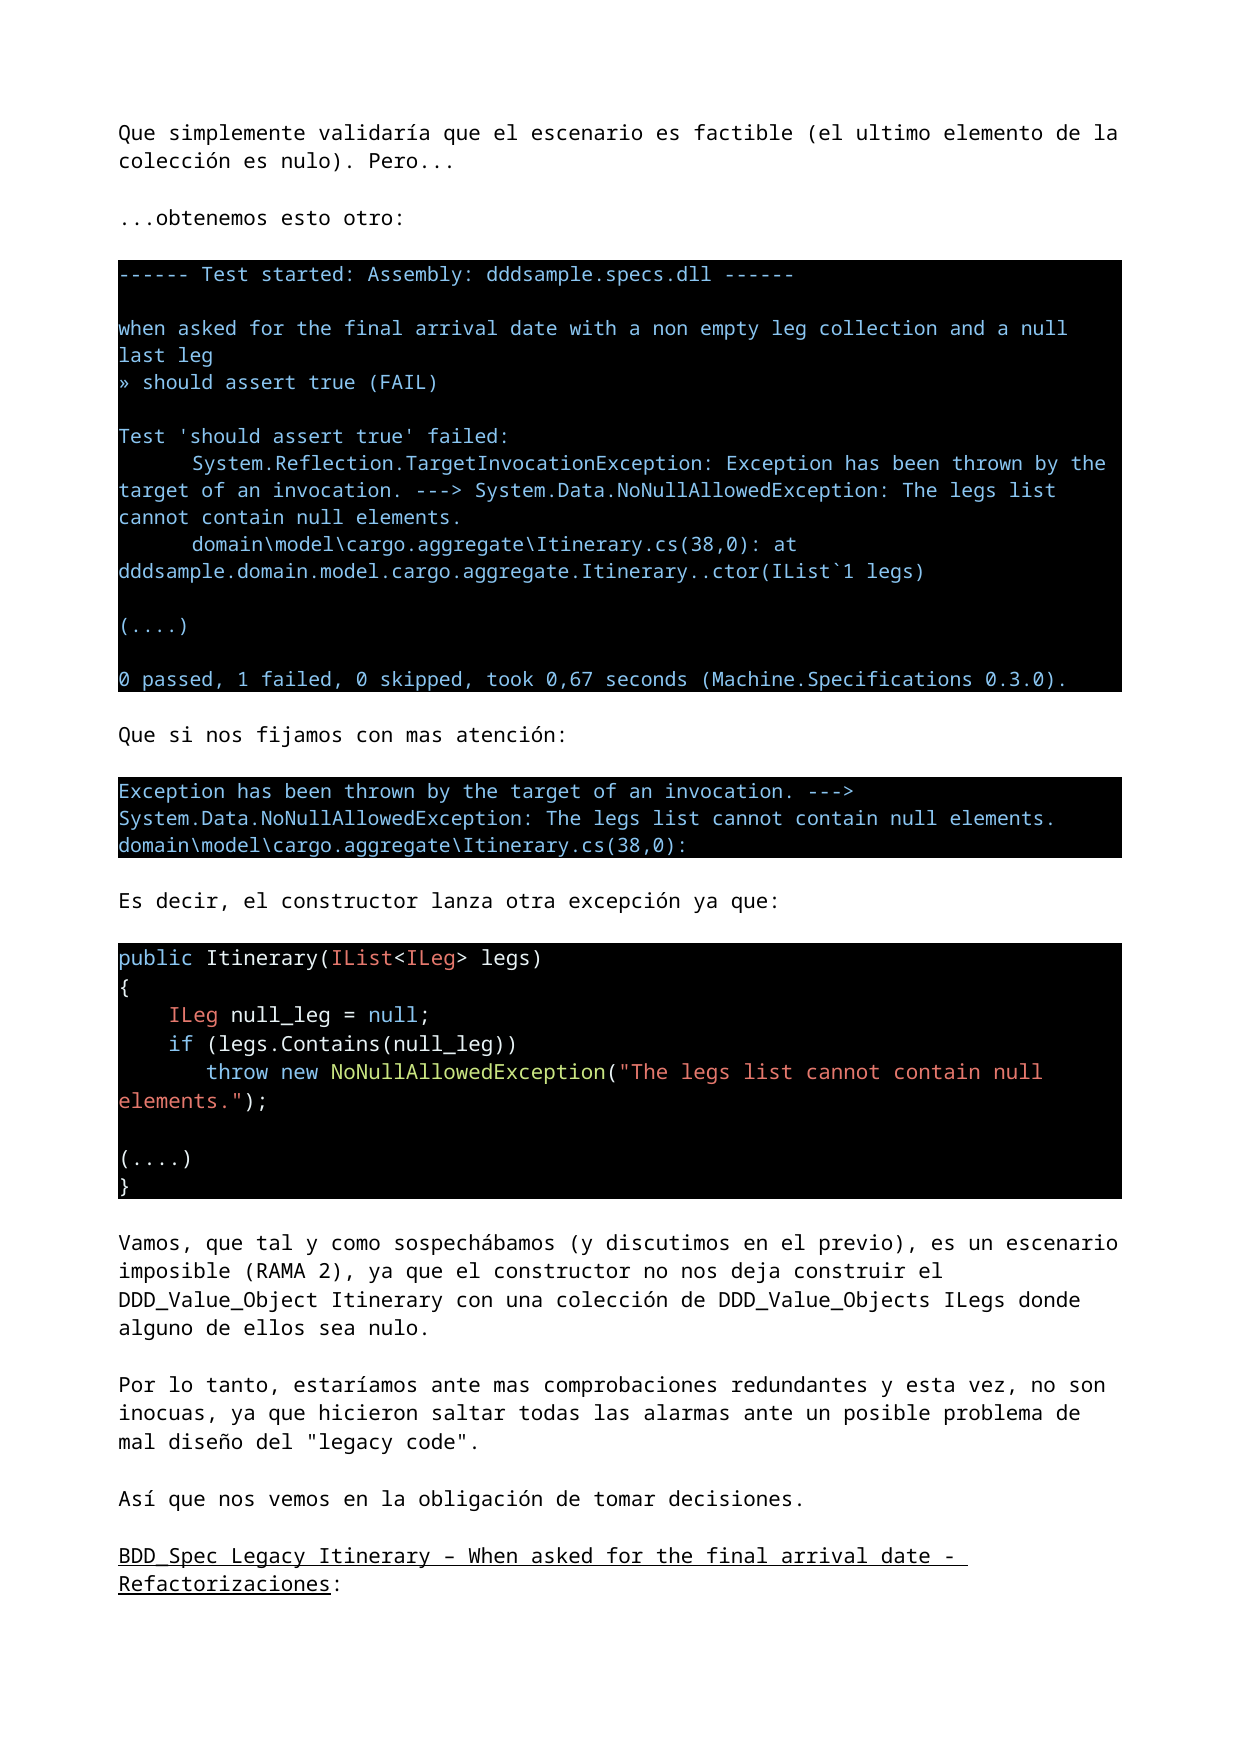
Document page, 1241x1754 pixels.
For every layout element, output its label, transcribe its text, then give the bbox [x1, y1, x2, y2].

text when asked for the final arrival date with a non empty leg collection and a null last leg [118, 314, 1122, 368]
text Que si nos fijamos con mas atención: [118, 720, 1122, 749]
text System.Reflection.TargetInvocationException: Exception has been thrown by the target of an invocation. ---> System.Data.NoNullAllowedException: The legs list cannot contain null elements. [118, 449, 1122, 530]
text if (legs.Contains(null_leg)) [118, 1029, 1122, 1057]
text Vamos, que tal y como sospechábamos (y discutimos en el previo), es un escenario imposible (RAMA 2), ya que el constructor no nos deja construir el DDD_Value_Object Itinerary con una colección de DDD_Value_Objects ILegs donde alguno de ellos sea nulo. [118, 1228, 1122, 1342]
text { [118, 972, 1122, 1000]
text Así que nos vemos en la obligación de tomar decisiones. [118, 1484, 1122, 1512]
text Es decir, el constructor lanza otra excepción ya que: [118, 887, 1122, 915]
text ------ Test started: Assembly: dddsample.specs.dll ------ [118, 260, 1122, 287]
text domain\model\cargo.aggregate\Itinerary.cs(38,0): at dddsample.domain.model.cargo.aggregate.Itinerary..ctor(IList`1 legs) [118, 530, 1122, 584]
text domain\model\cargo.aggregate\Itinerary.cs(38,0): [118, 831, 1122, 858]
text Exception has been thrown by the target of an invocation. ---> System.Data.NoNullAllowedException: The legs list cannot contain null elements. [118, 777, 1122, 831]
text throw new NoNullAllowedException("The legs list cannot contain null elements."); [118, 1057, 1122, 1114]
text BDD_Spec Legacy Itinerary – When asked for the final arrival date - Refactorizaciones: [118, 1541, 1122, 1598]
text public Itinerary(IList<ILeg> legs) [118, 943, 1122, 972]
text } [118, 1171, 1122, 1199]
text Que simplemente validaría que el escenario es factible (el ultimo elemento de la colección es nulo). Pero... [118, 118, 1122, 175]
text Test 'should assert true' failed: [118, 422, 1122, 449]
text » should assert true (FAIL) [118, 368, 1122, 395]
text ILeg null_leg = null; [118, 1000, 1122, 1029]
text Por lo tanto, estaríamos ante mas comprobaciones redundantes y esta vez, no son inocuas, ya que hicieron saltar todas las alarmas ante un posible problema de mal diseño del "legacy code". [118, 1370, 1122, 1455]
text (....) [118, 611, 1122, 638]
text 0 passed, 1 failed, 0 skipped, took 0,67 seconds (Machine.Specifications 0.3.0). [118, 665, 1122, 692]
text ...obtenemos esto otro: [118, 203, 1122, 232]
text (....) [118, 1143, 1122, 1171]
